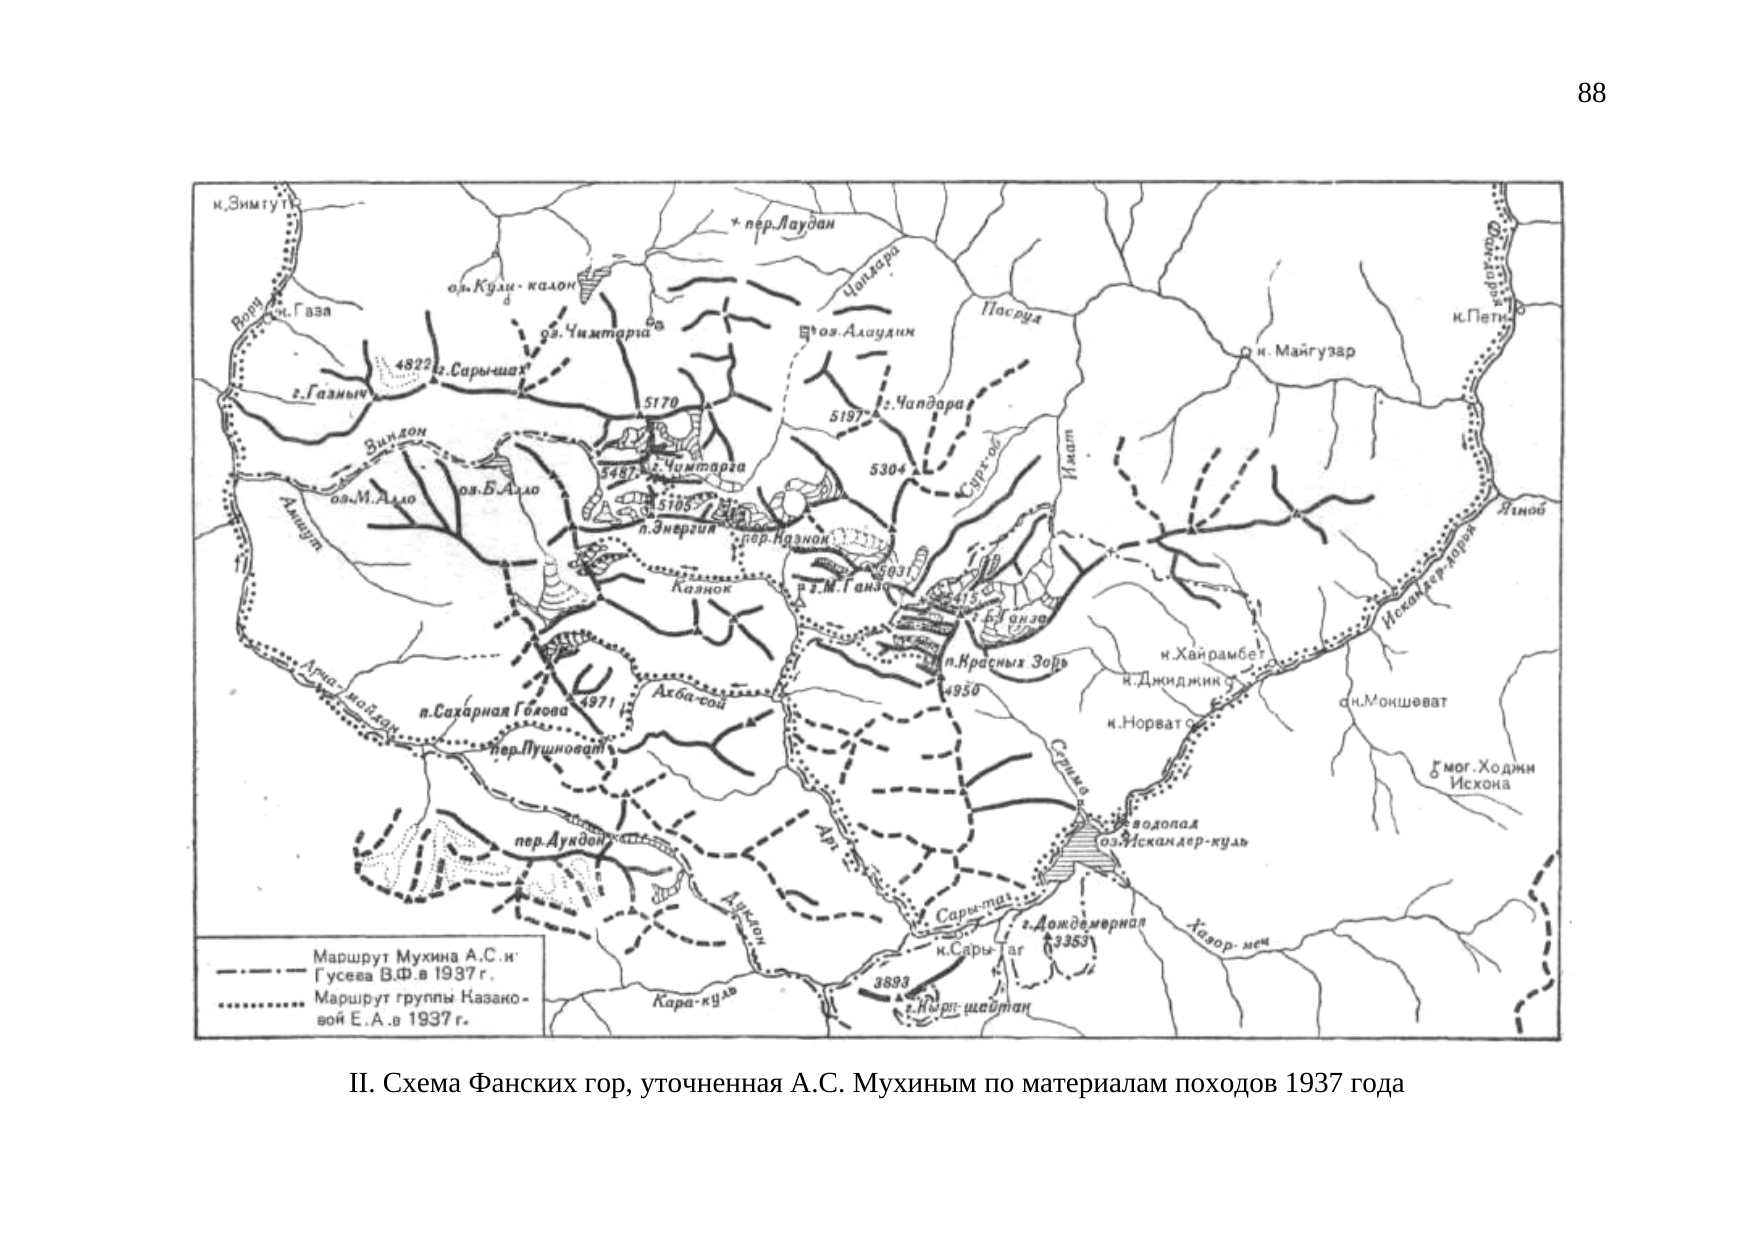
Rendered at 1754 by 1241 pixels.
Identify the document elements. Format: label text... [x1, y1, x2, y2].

text II. Схема Фанских гор, уточненная А.С. Мухиным по материалам походов 1937 года [118, 1065, 1636, 1098]
